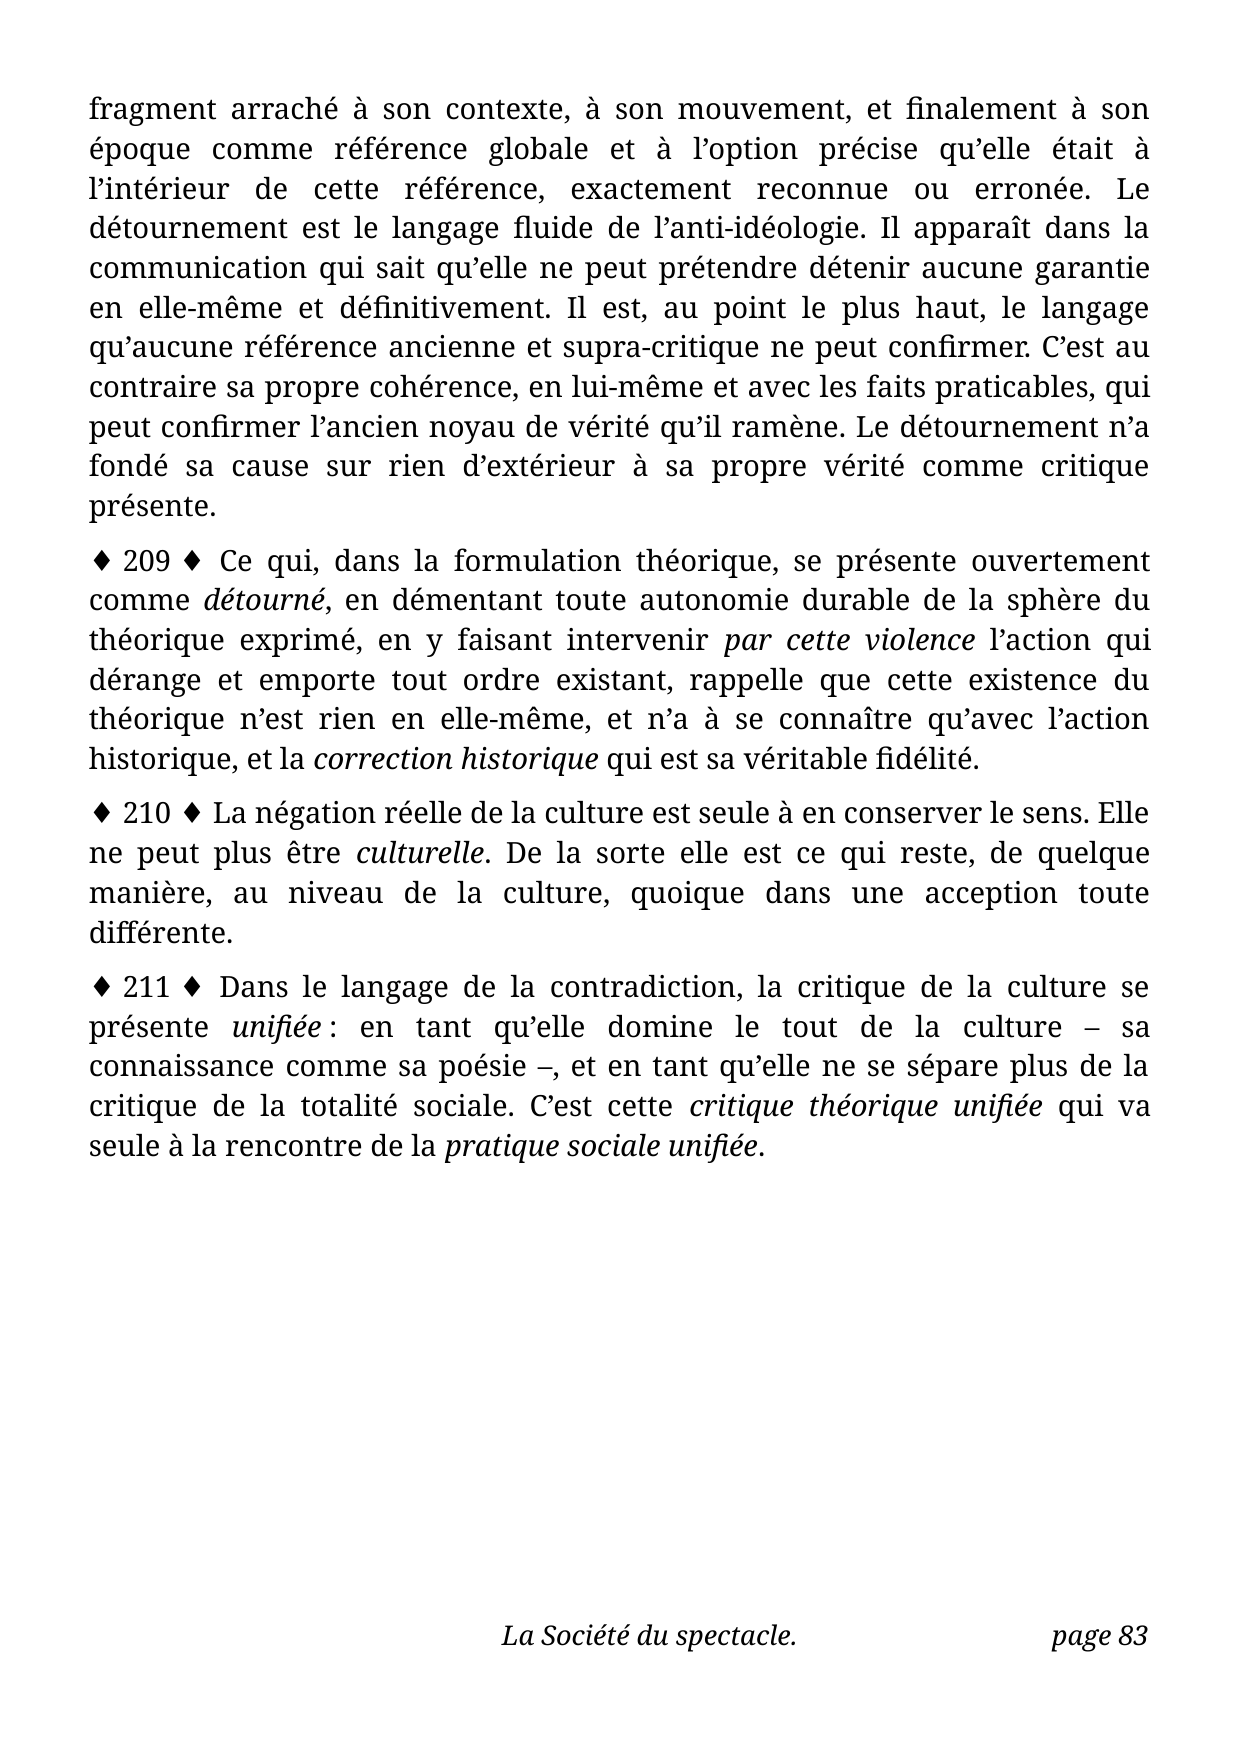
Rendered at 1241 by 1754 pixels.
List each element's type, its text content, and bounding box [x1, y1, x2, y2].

text fragment arraché à son contexte, à son mouvement, et finalement à son époque comme référence globale et à l’option précise qu’elle était à l’intérieur de cette référence, exactement reconnue ou erronée. Le détournement est le langage fluide de l’anti-idéologie. Il apparaît dans la communication qui sait qu’elle ne peut prétendre détenir aucune garantie en elle-même et définitivement. Il est, au point le plus haut, le langage qu’aucune référence ancienne et supra-critique ne peut confirmer. C’est au contraire sa propre cohérence, en lui-même et avec les faits praticables, qui peut confirmer l’ancien noyau de vérité qu’il ramène. Le détournement n’a fondé sa cause sur rien d’extérieur à sa propre vérité comme critique présente. [88, 88, 1152, 525]
text ♦ 210 ♦ La négation réelle de la culture est seule à en conserver le sens. Elle ne peut plus être culturelle. De la sorte elle est ce qui reste, de quelque manière, au niveau de la culture, quoique dans une acception toute différente. [88, 793, 1152, 952]
text ♦ 209 ♦ Ce qui, dans la formulation théorique, se présente ouvertement comme détourné, en démentant toute autonomie durable de la sphère du théorique exprimé, en y faisant intervenir par cette violence l’action qui dérange et emporte tout ordre existant, rappelle que cette existence du théorique n’est rien en elle-même, et n’a à se connaître qu’avec l’action historique, et la correction historique qui est sa véritable fidélité. [88, 540, 1152, 778]
text ♦ 211 ♦ Dans le langage de la contradiction, la critique de la culture se présente unifiée : en tant qu’elle domine le tout de la culture – sa connaissance comme sa poésie –, et en tant qu’elle ne se sépare plus de la critique de la totalité sociale. C’est cette critique théorique unifiée qui va seule à la rencontre de la pratique sociale unifiée. [88, 966, 1152, 1165]
